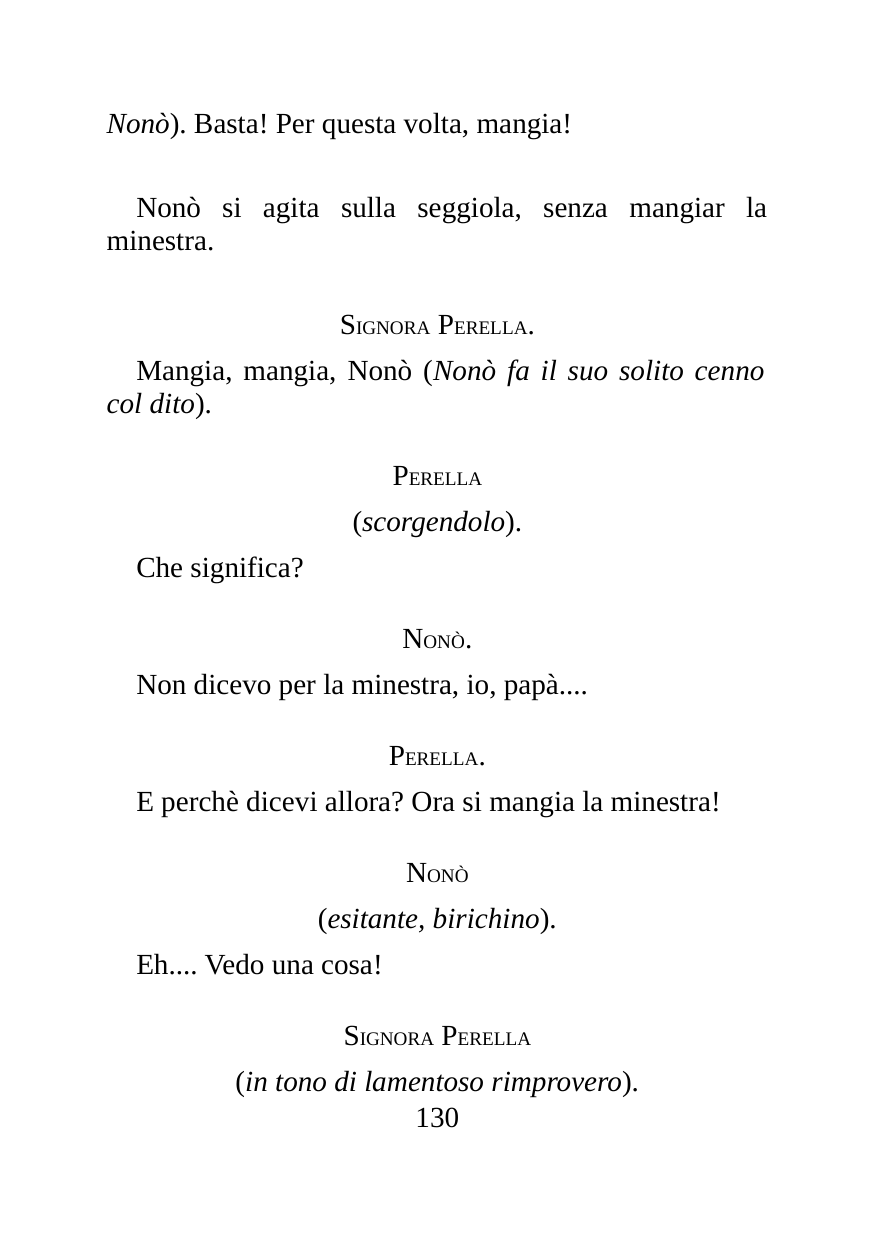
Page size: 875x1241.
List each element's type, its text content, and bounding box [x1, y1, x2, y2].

text (esitante, birichino). [106, 901, 768, 934]
text (scorgendolo). [106, 504, 768, 537]
text Signora Perella. [106, 307, 768, 341]
text Che significa? [106, 550, 768, 583]
text Non dicevo per la minestra, io, papà.... [106, 667, 768, 700]
text E perchè dicevi allora? Ora si mangia la minestra! [106, 784, 768, 817]
text Nonò. [106, 621, 768, 654]
text Mangia, mangia, Nonò (Nonò fa il suo solito cenno col dito). [106, 353, 768, 420]
text Perella [106, 458, 768, 491]
text Nonò). Basta! Per questa volta, mangia! [106, 106, 768, 140]
text Nonò si agita sulla seggiola, senza mangiar la minestra. [106, 190, 768, 257]
text Nonò [106, 855, 768, 888]
text (in tono di lamentoso rimprovero). [106, 1064, 768, 1098]
text Signora Perella [106, 1018, 768, 1052]
text Eh.... Vedo una cosa! [106, 947, 768, 981]
text Perella. [106, 738, 768, 771]
